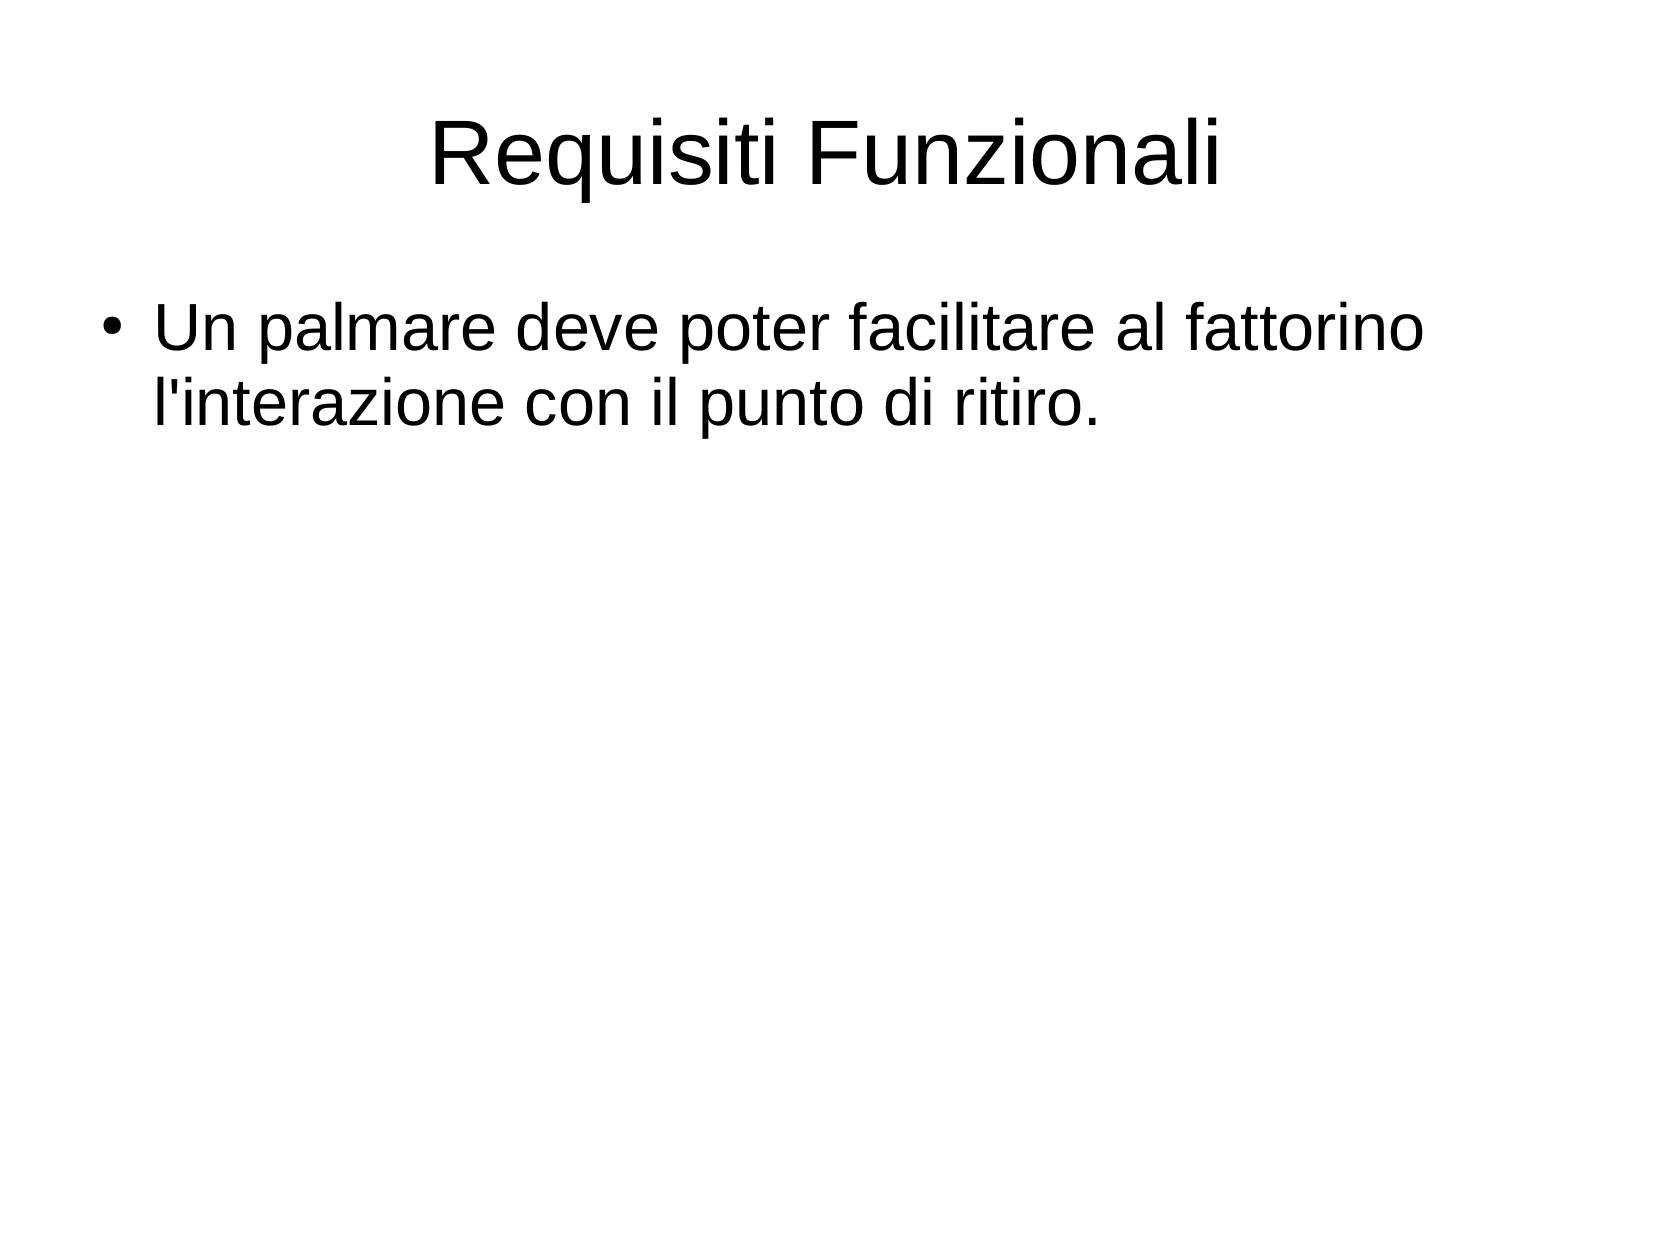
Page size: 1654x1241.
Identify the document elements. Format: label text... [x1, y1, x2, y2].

list Un palmare deve poter facilitare al fattorino l'interazione con il punto di ritiro. [82, 290, 1571, 1010]
title Requisiti Funzionali [82, 49, 1571, 257]
